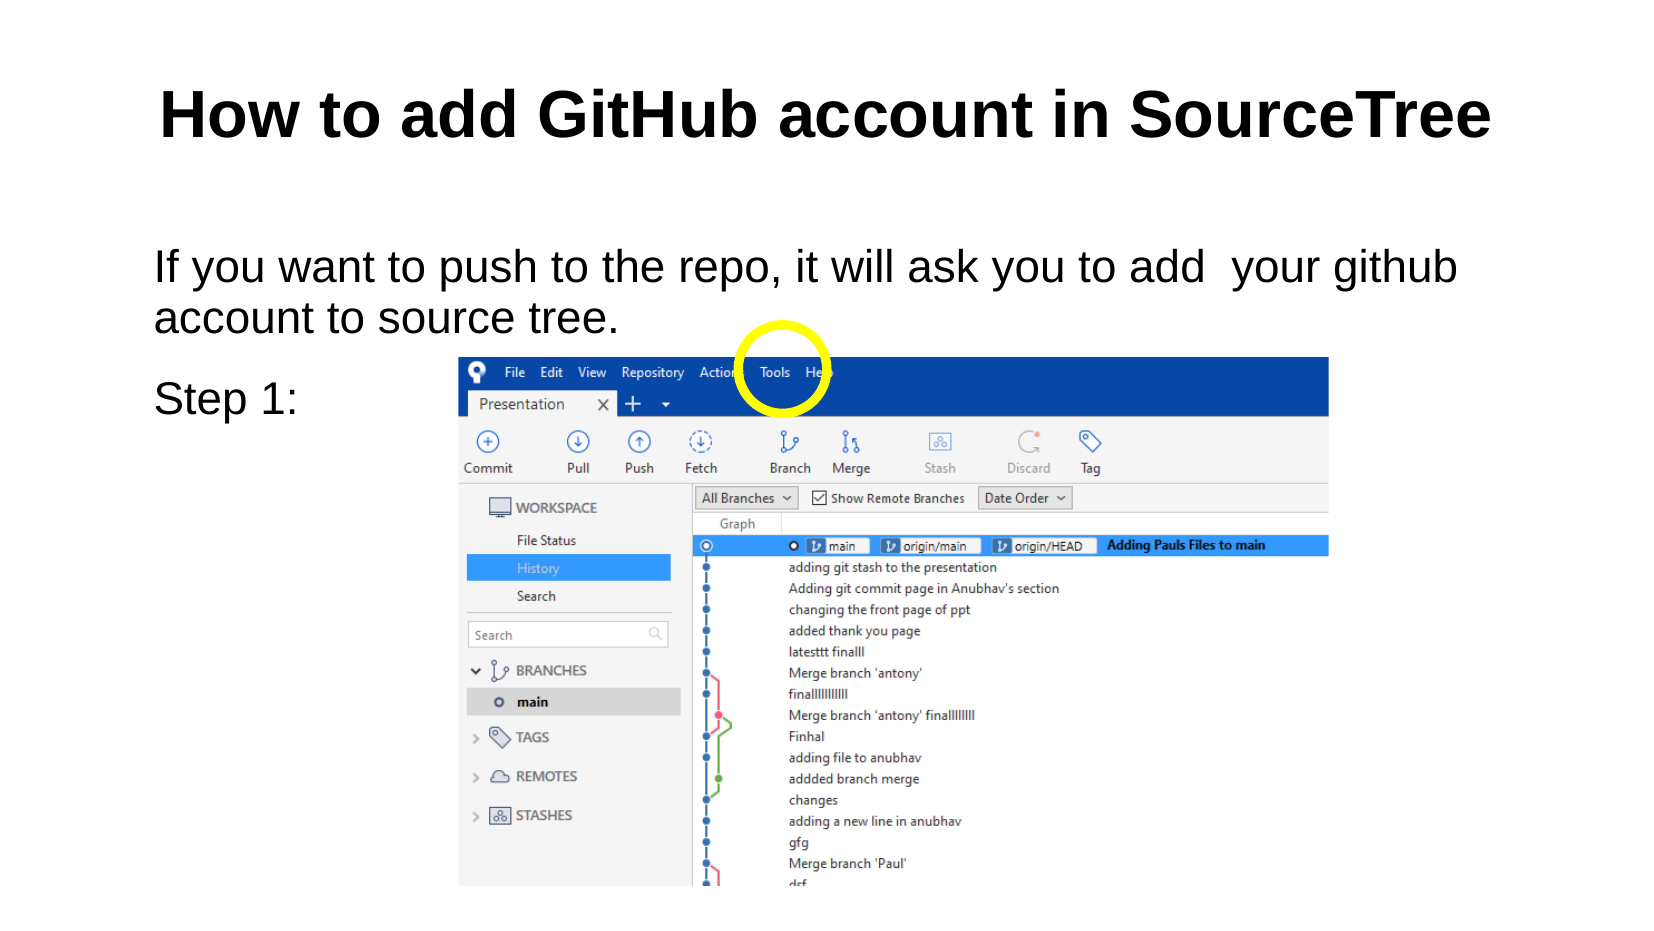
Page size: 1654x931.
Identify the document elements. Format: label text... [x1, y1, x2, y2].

title How to add GitHub account in SourceTree [82, 37, 1571, 193]
picture [458, 357, 1329, 886]
text_box [738, 324, 827, 414]
list If you want to push to the repo, it will ask you to add your github account to source tree. Step 1: [82, 241, 1571, 781]
